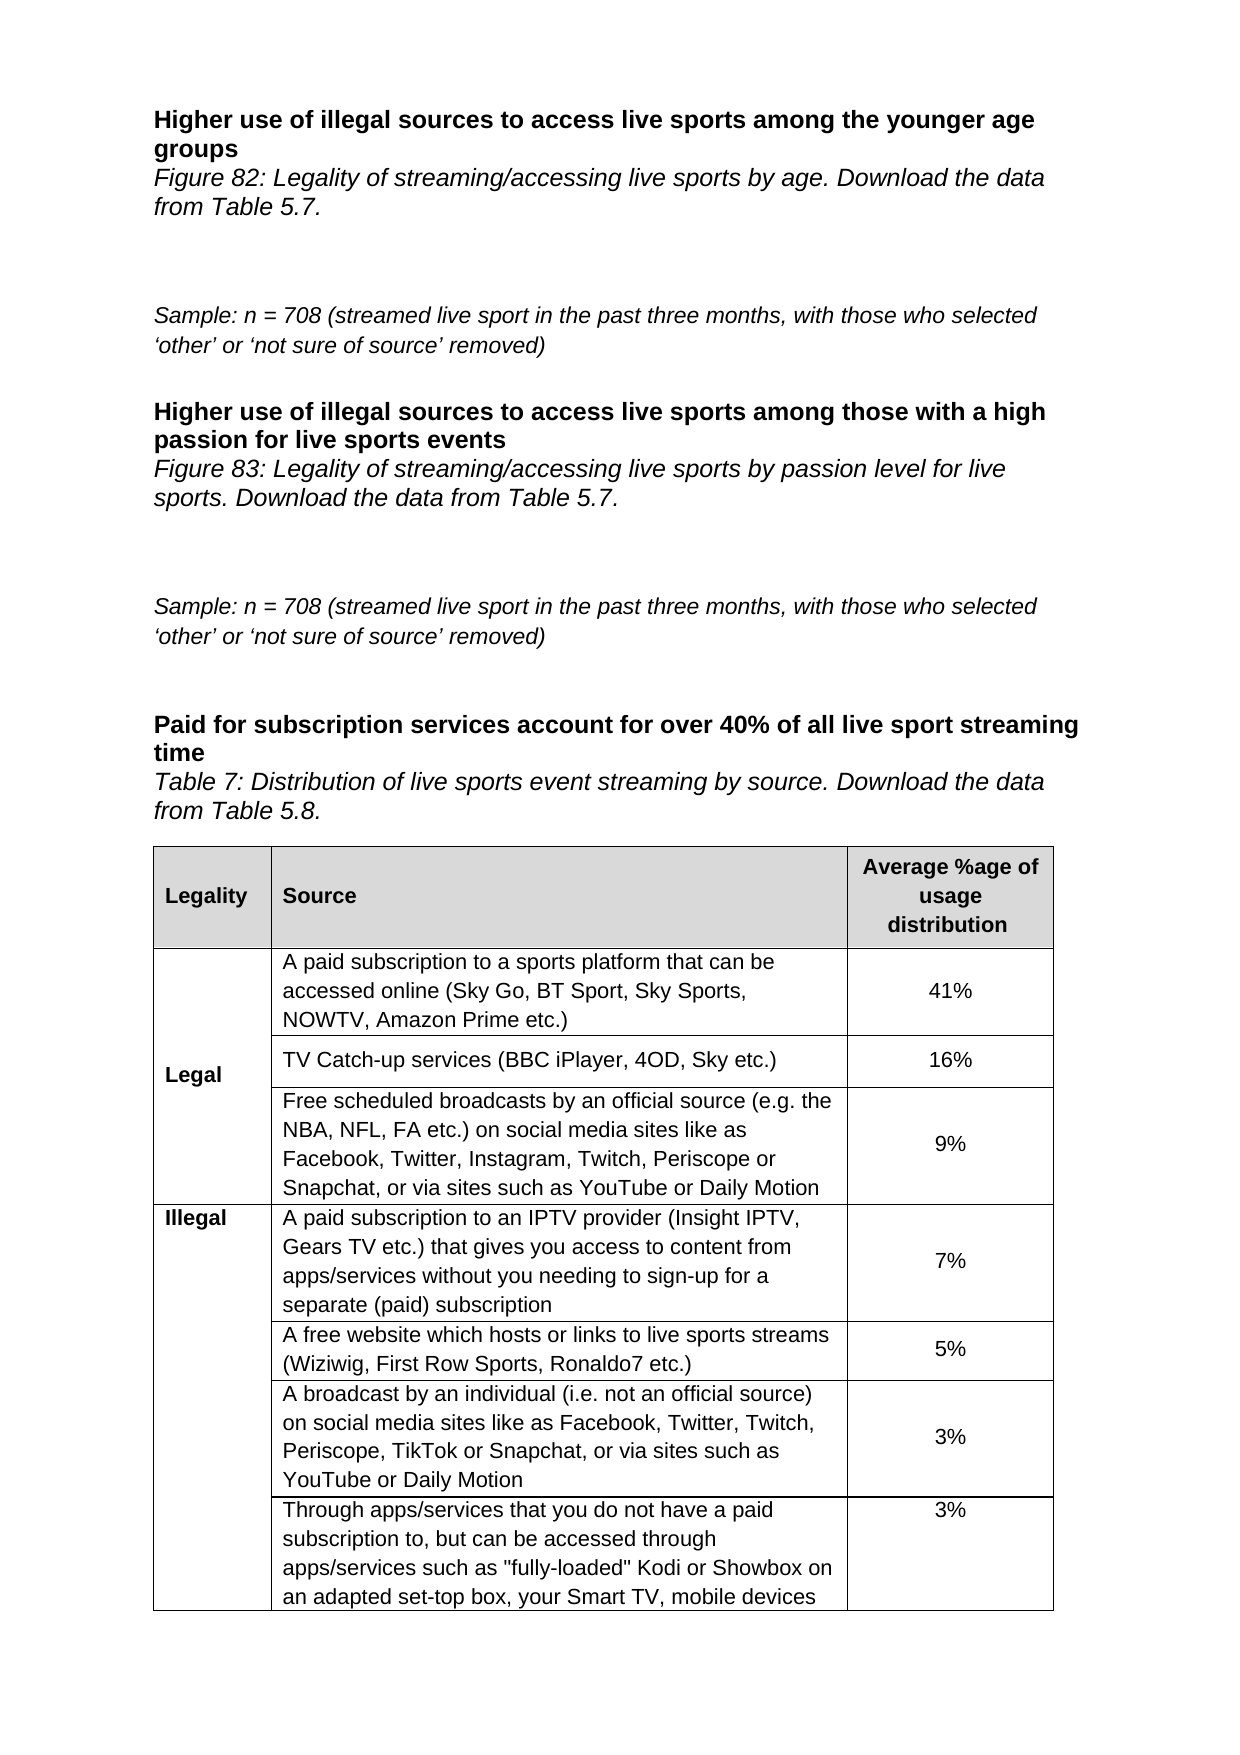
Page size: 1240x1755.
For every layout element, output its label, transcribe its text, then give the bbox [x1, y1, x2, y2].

table_cell 7% [848, 1205, 1053, 1321]
table_cell 3% [848, 1381, 1053, 1496]
text Sample: n = 708 (streamed live sport in the past three months, with those who selected ‘other’ or ‘not sure of source’ removed) [153, 302, 1089, 358]
text Table 7: Distribution of live sports event streaming by source. Download the data from Table 5.8. [153, 767, 1089, 825]
text Sample: n = 708 (streamed live sport in the past three months, with those who selected ‘other’ or ‘not sure of source’ removed) [153, 593, 1089, 649]
subtitle Higher use of illegal sources to access live sports among those with a high passion for live sports events [153, 397, 1089, 454]
table_cell A paid subscription to an IPTV provider (Insight IPTV, Gears TV etc.) that gives you access to content from apps/services without you needing to sign-up for a separate (paid) subscription [272, 1205, 847, 1321]
table_cell A broadcast by an individual (i.e. not an official source) on social media sites like as Facebook, Twitter, Twitch, Periscope, TikTok or Snapchat, or via sites such as YouTube or Daily Motion [272, 1381, 847, 1496]
table_cell TV Catch-up services (BBC iPlayer, 4OD, Sky etc.) [272, 1036, 847, 1087]
table_cell 9% [848, 1088, 1053, 1203]
table_cell Illegal [154, 1205, 271, 1609]
text Figure 83: Legality of streaming/accessing live sports by passion level for live sports. Download the data from Table 5.7. [153, 454, 1089, 512]
table_cell Free scheduled broadcasts by an official source (e.g. the NBA, NFL, FA etc.) on social media sites like as Facebook, Twitter, Instagram, Twitch, Periscope or Snapchat, or via sites such as YouTube or Daily Motion [272, 1088, 847, 1203]
table_cell 5% [848, 1322, 1053, 1379]
subtitle Paid for subscription services account for over 40% of all live sport streaming time [153, 710, 1089, 767]
table_header Legality [154, 847, 271, 947]
table_cell 3% [848, 1498, 1053, 1609]
table_cell A free website which hosts or links to live sports streams (Wiziwig, First Row Sports, Ronaldo7 etc.) [272, 1322, 847, 1379]
text Figure 82: Legality of streaming/accessing live sports by age. Download the data from Table 5.7. [153, 163, 1089, 221]
table_header Source [272, 847, 847, 947]
table_cell 41% [848, 949, 1053, 1035]
table_cell 16% [848, 1036, 1053, 1087]
table_cell Legal [154, 949, 271, 1203]
table_cell A paid subscription to a sports platform that can be accessed online (Sky Go, BT Sport, Sky Sports, NOWTV, Amazon Prime etc.) [272, 949, 847, 1035]
subtitle Higher use of illegal sources to access live sports among the younger age groups [153, 106, 1089, 163]
table_cell Through apps/services that you do not have a paid subscription to, but can be accessed through apps/services such as "fully-loaded" Kodi or Showbox on an adapted set-top box, your Smart TV, mobile devices [272, 1498, 847, 1609]
table_header Average %age of usage distribution [848, 847, 1053, 947]
